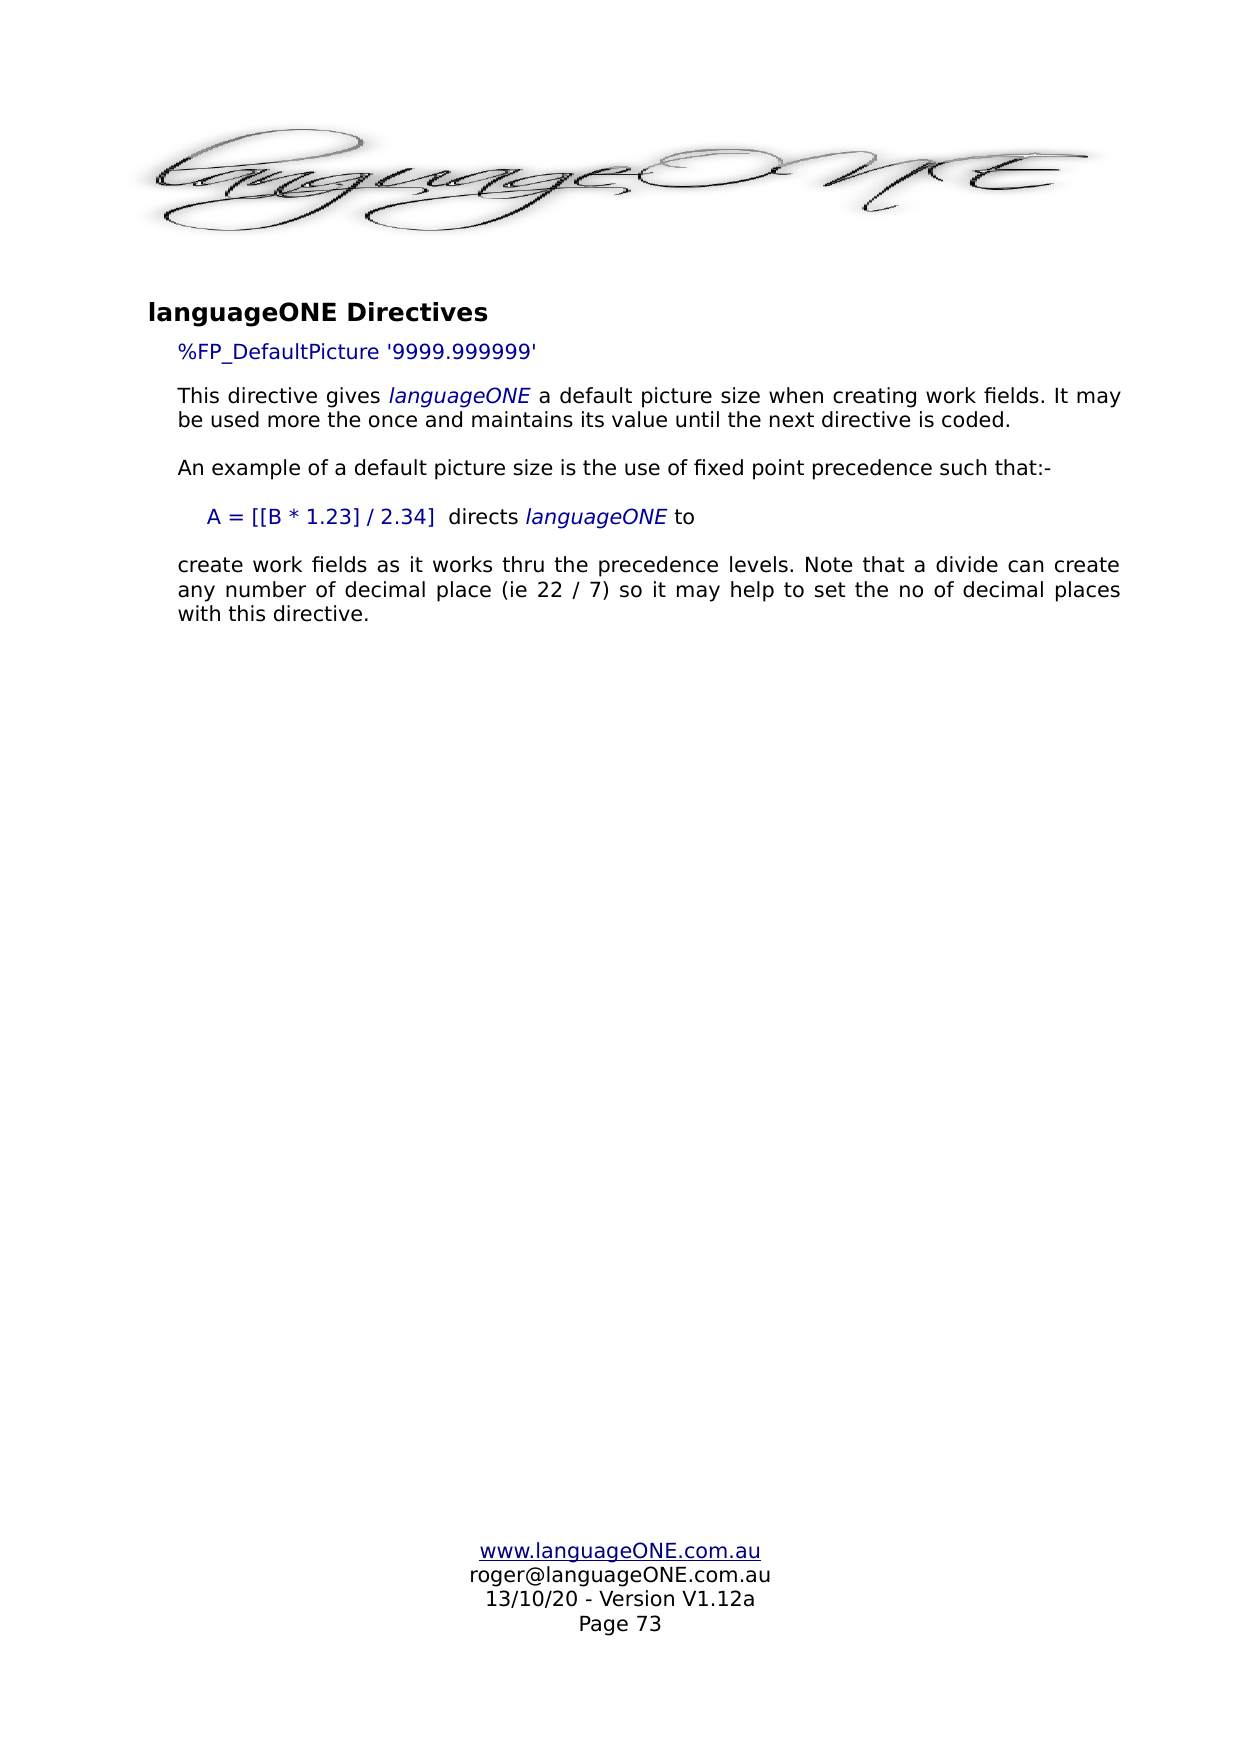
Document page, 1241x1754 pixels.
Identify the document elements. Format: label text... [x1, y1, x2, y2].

text An example of a default picture size is the use of fixed point precedence such that:- [177, 456, 1122, 481]
text create work fields as it works thru the precedence levels. Note that a divide can create any number of decimal place (ie 22 / 7) so it may help to set the no of decimal places with this directive. [177, 553, 1122, 626]
text This directive gives languageONE a default picture size when creating work fields. It may be used more the once and maintains its value until the next directive is coded. [177, 384, 1122, 432]
text A = [[B * 1.23] / 2.34] directs languageONE to [207, 505, 1122, 529]
picture [125, 120, 1118, 239]
text %FP_DefaultPicture '9999.999999' [177, 340, 1122, 364]
subtitle languageONE Directives [148, 298, 1122, 327]
